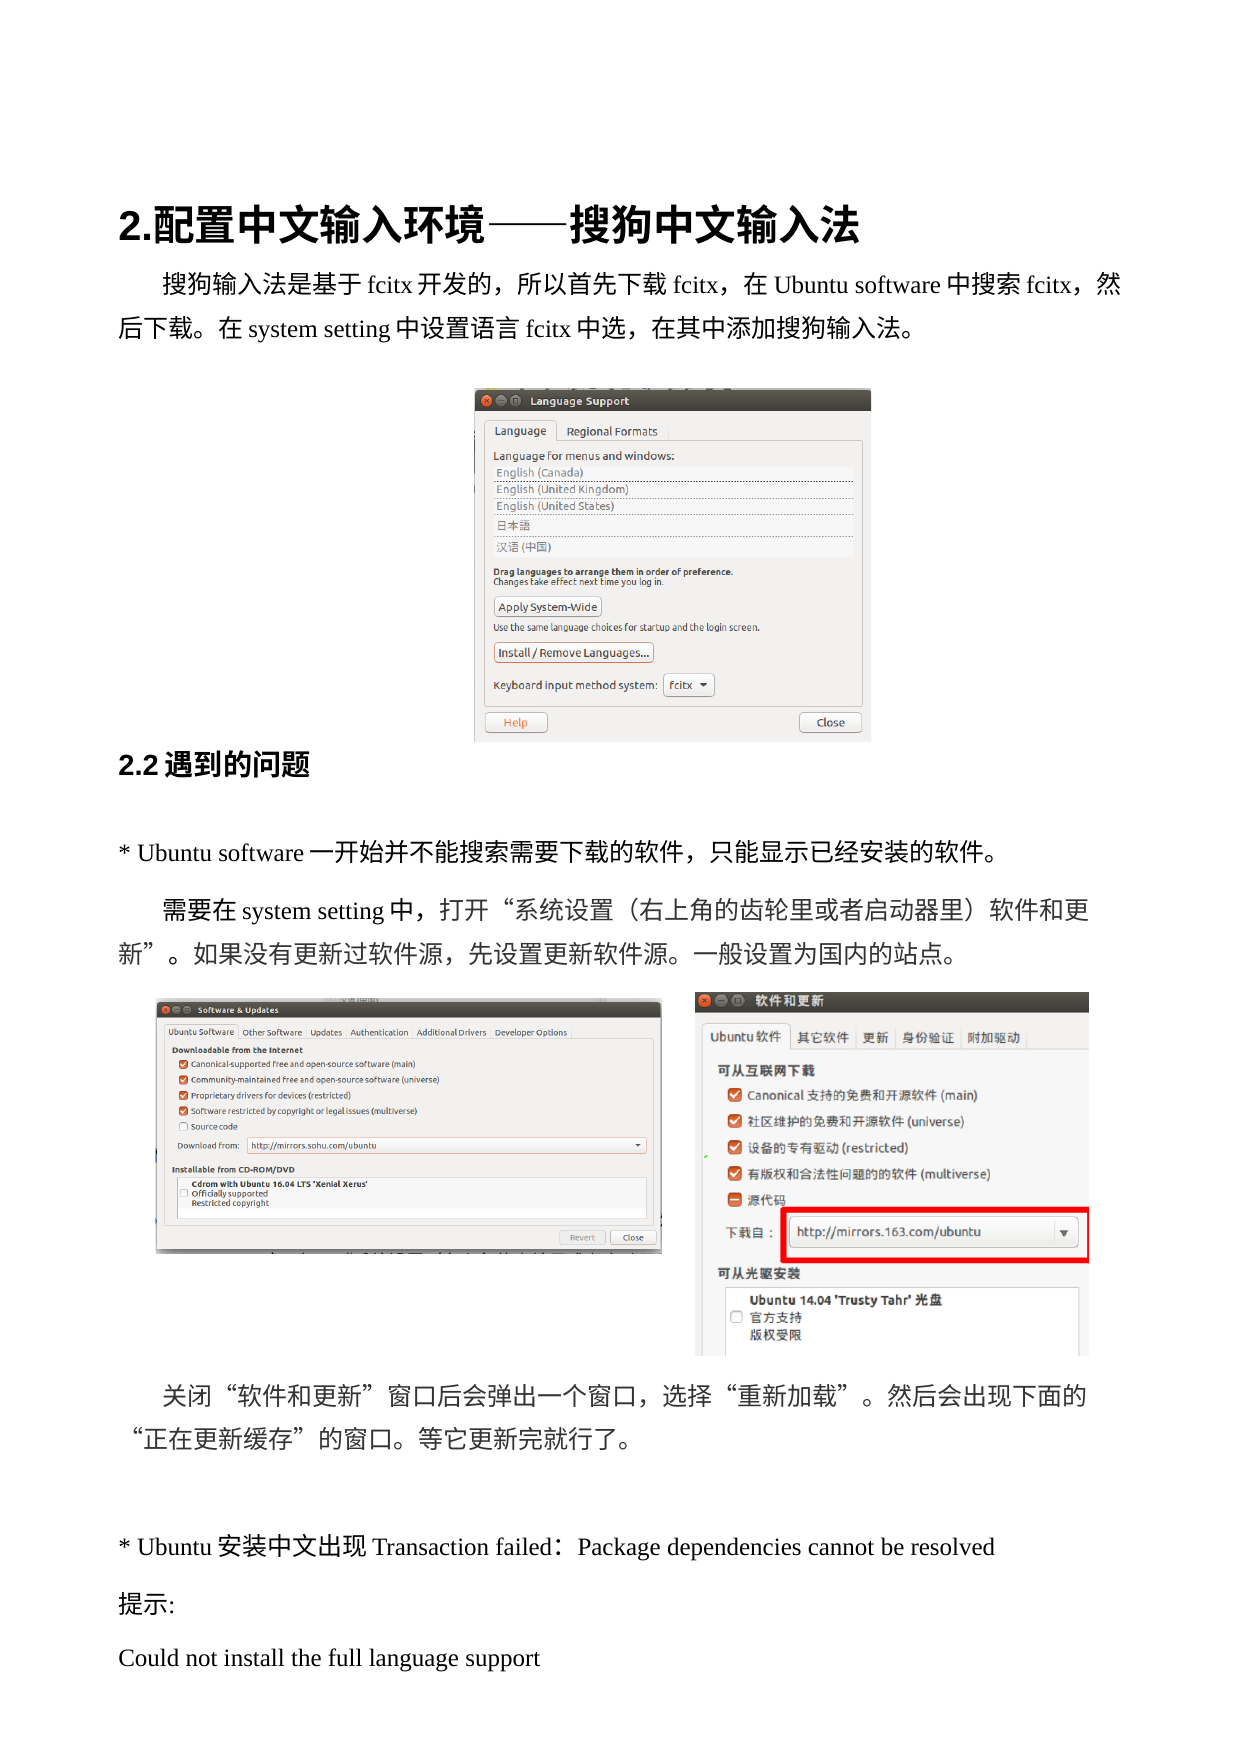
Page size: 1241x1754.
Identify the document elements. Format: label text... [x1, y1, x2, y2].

text * Ubuntu software一开始并不能搜索需要下载的软件，只能显示已经安装的软件。 [118, 833, 1122, 869]
picture [640, 388, 871, 742]
subtitle 2.配置中文输入环境——搜狗中文输入法 [118, 192, 1122, 252]
text Could not install the full language support [118, 1643, 1122, 1672]
text 提示: [118, 1585, 1122, 1621]
text 需要在system setting中，打开“系统设置（右上角的齿轮里或者启动器里）软件和更新”。如果没有更新过软件源，先设置更新软件源。一般设置为国内的站点。 [118, 891, 1122, 970]
text 关闭“软件和更新”窗口后会弹出一个窗口，选择“重新加载”。然后会出现下面的“正在更新缓存”的窗口。等它更新完就行了。 [118, 1376, 1122, 1456]
subtitle 2.2遇到的问题 [118, 742, 1122, 783]
picture [155, 998, 638, 1254]
picture [695, 992, 1089, 1356]
text * Ubuntu安装中文出现Transaction failed：Package dependencies cannot be resolved [118, 1527, 1122, 1563]
text 搜狗输入法是基于fcitx开发的，所以首先下载fcitx，在Ubuntu software中搜索fcitx，然后下载。在system setting中设置语言fcitx中选，在其中添加搜狗输入法。 [118, 265, 1122, 345]
